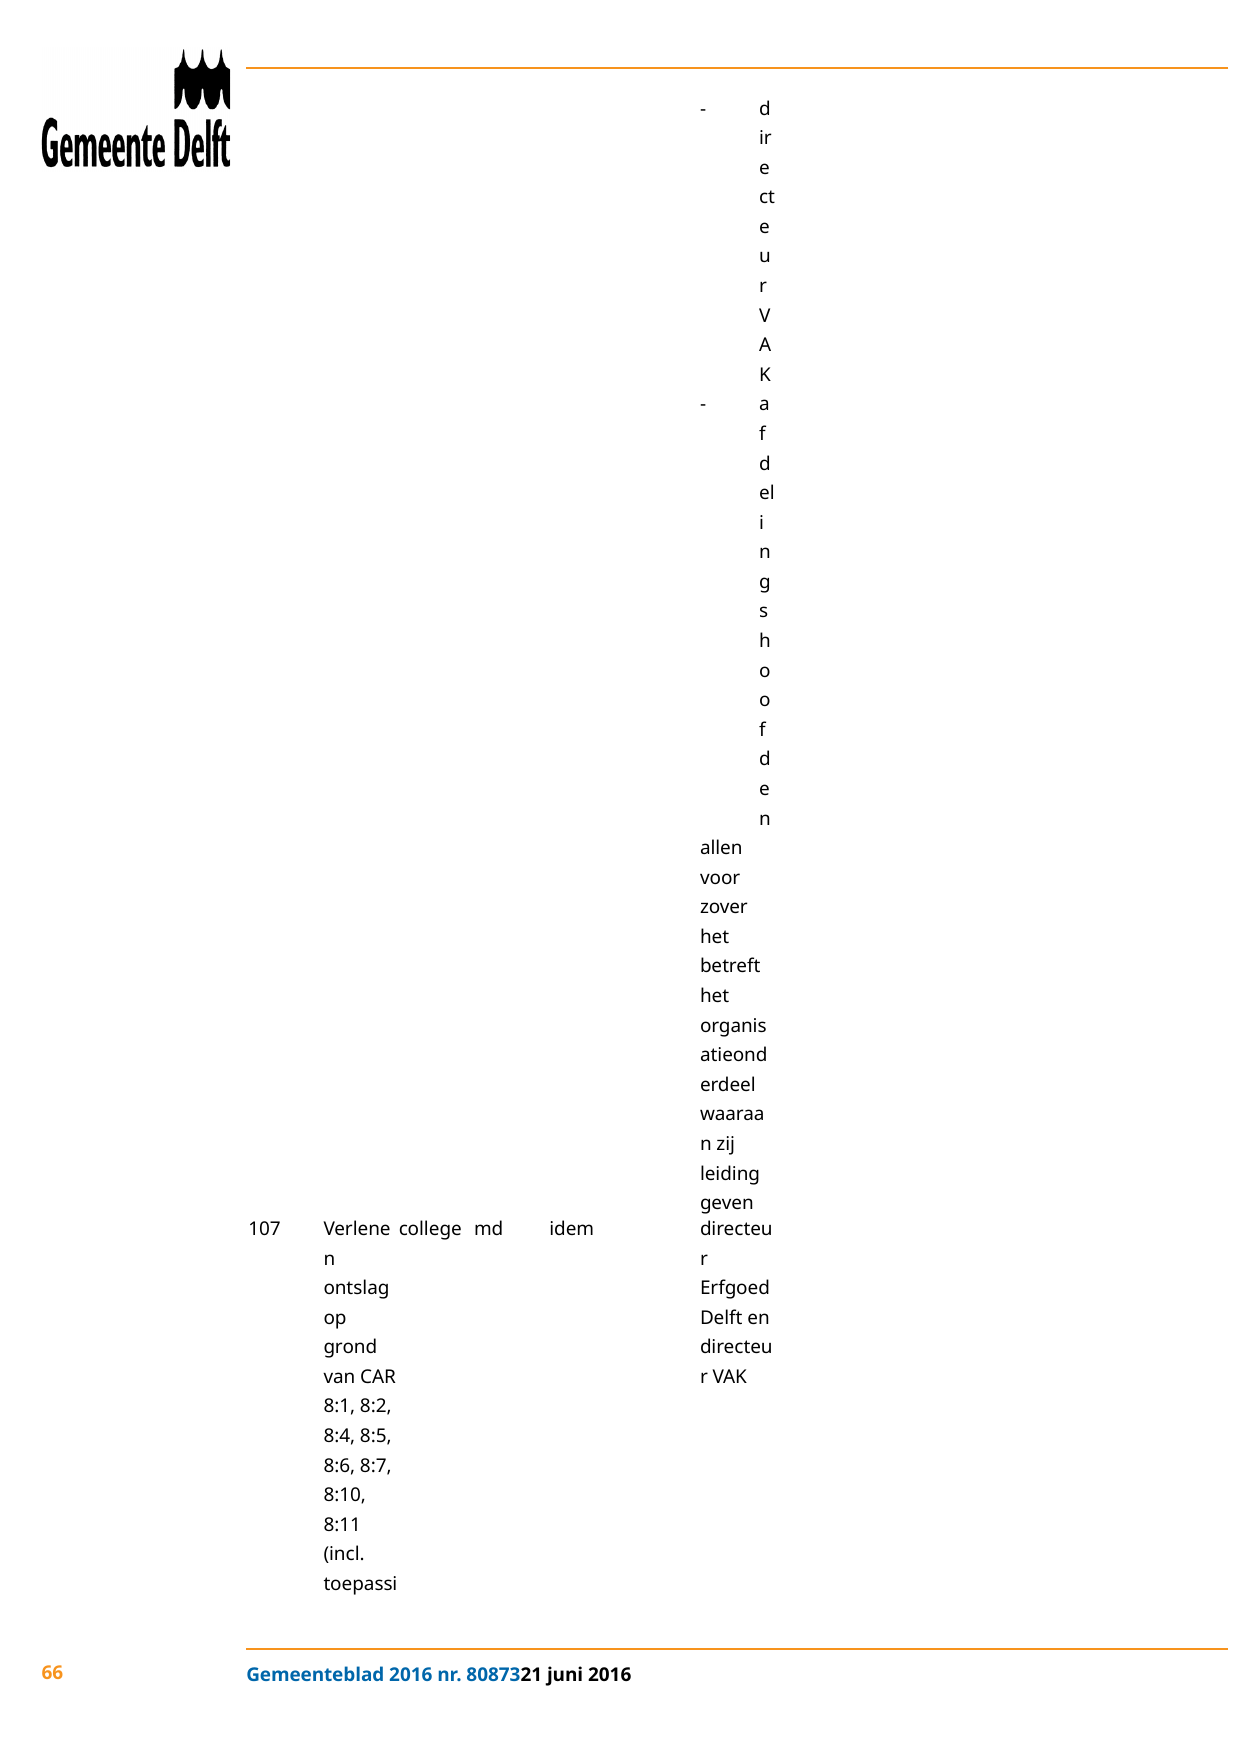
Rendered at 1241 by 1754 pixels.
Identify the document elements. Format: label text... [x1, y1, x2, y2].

table_cell [625, 1215, 700, 1596]
table_cell 107 [248, 1215, 323, 1596]
table_cell [474, 95, 549, 1215]
table_cell directeur Erfgoed Delft en directeur VAK [700, 1215, 775, 1596]
table_cell [323, 95, 398, 1215]
table_cell [549, 95, 624, 1215]
table_cell [399, 95, 474, 1215]
table_cell college [399, 1215, 474, 1596]
table_cell Verlenen ontslag op grond van CAR 8:1, 8:2, 8:4, 8:5, 8:6, 8:7, 8:10, 8:11 (incl. toepassi [323, 1215, 398, 1596]
table_cell directeur VAK afdelingshoofden allen voor zover het betreft het organisatieonderdeel waaraan zij leiding geven [700, 95, 775, 1215]
picture [41, 47, 231, 172]
table_cell idem [549, 1215, 624, 1596]
table_cell [625, 95, 700, 1215]
table_cell [248, 95, 323, 1215]
table_cell md [474, 1215, 549, 1596]
